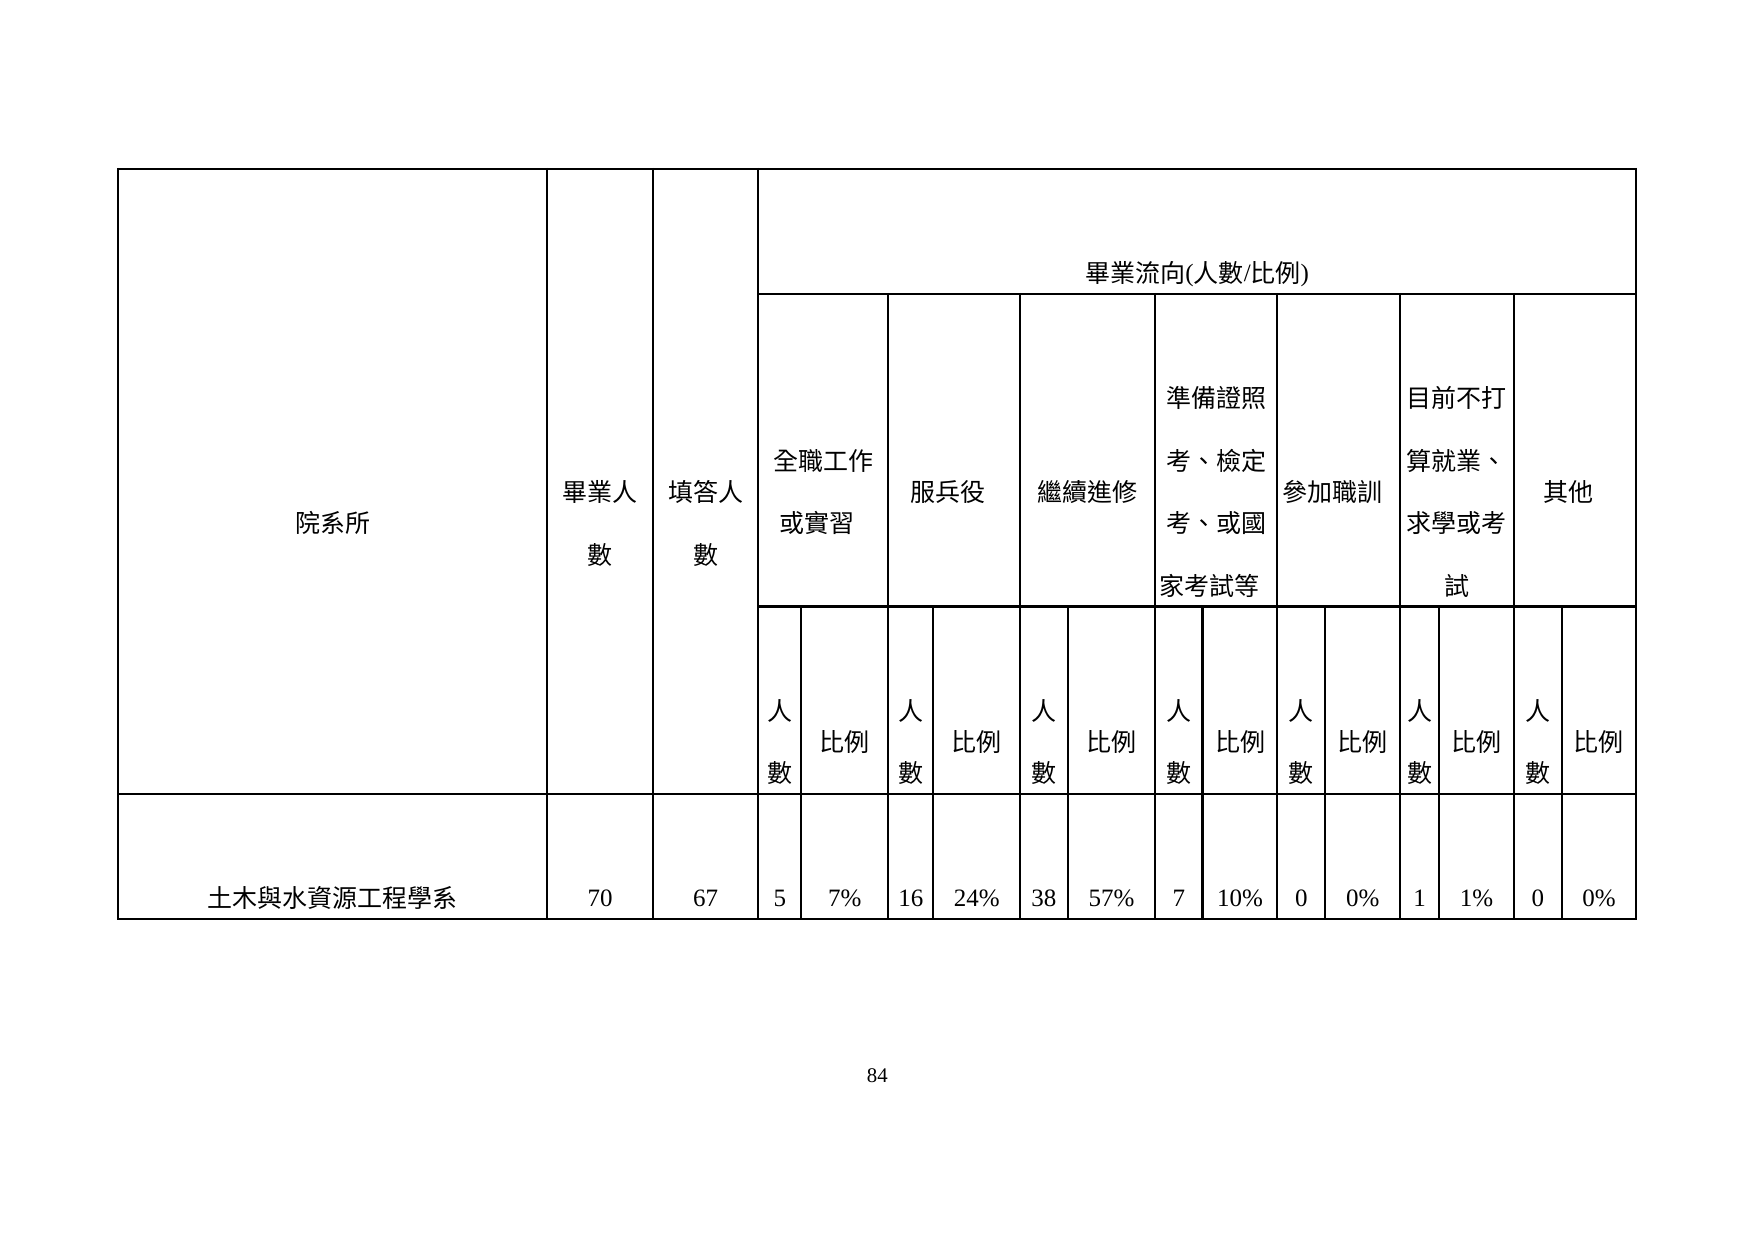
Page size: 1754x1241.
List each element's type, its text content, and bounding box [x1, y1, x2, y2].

table_cell 參加職訓 [1278, 295, 1399, 605]
table_cell 7% [802, 795, 887, 918]
table_cell 24% [934, 795, 1019, 918]
table_cell 0 [1515, 795, 1561, 918]
table_cell 比例 [1440, 608, 1513, 793]
table_cell 7 [1156, 795, 1201, 918]
table_cell 比例 [934, 608, 1019, 793]
table_cell 70 [548, 795, 652, 918]
table_header 畢業人數 [548, 170, 652, 793]
table_cell 0% [1563, 795, 1635, 918]
table_cell 人數 [759, 608, 800, 793]
table_cell 人數 [1021, 608, 1067, 793]
table_cell 比例 [1563, 608, 1635, 793]
table_cell 0 [1278, 795, 1324, 918]
table_cell 比例 [802, 608, 887, 793]
table_cell 67 [654, 795, 757, 918]
table_cell 人數 [1401, 608, 1438, 793]
table_cell 57% [1069, 795, 1154, 918]
table_cell 準備證照考、檢定考、或國家考試等 [1156, 295, 1276, 605]
table_cell 人數 [1156, 608, 1201, 793]
table_cell 繼續進修 [1021, 295, 1154, 605]
table_cell 土木與水資源工程學系 [119, 795, 546, 918]
table_cell 1% [1440, 795, 1513, 918]
table_cell 比例 [1204, 608, 1276, 793]
table_cell 全職工作或實習 [759, 295, 887, 605]
table_header 畢業流向(人數/比例) [759, 170, 1635, 293]
table_cell 比例 [1069, 608, 1154, 793]
table_cell 5 [759, 795, 800, 918]
table_cell 目前不打算就業、求學或考試 [1401, 295, 1513, 605]
table_cell 服兵役 [889, 295, 1019, 605]
table_cell 人數 [1515, 608, 1561, 793]
table_cell 1 [1401, 795, 1438, 918]
table_cell 38 [1021, 795, 1067, 918]
table_header 院系所 [119, 170, 546, 793]
table_cell 比例 [1326, 608, 1399, 793]
table_cell 人數 [889, 608, 932, 793]
table_cell 16 [889, 795, 932, 918]
table_header 填答人數 [654, 170, 757, 793]
table_cell 其他 [1515, 295, 1635, 605]
table_cell 0% [1326, 795, 1399, 918]
table_cell 人數 [1278, 608, 1324, 793]
table_cell 10% [1204, 795, 1276, 918]
